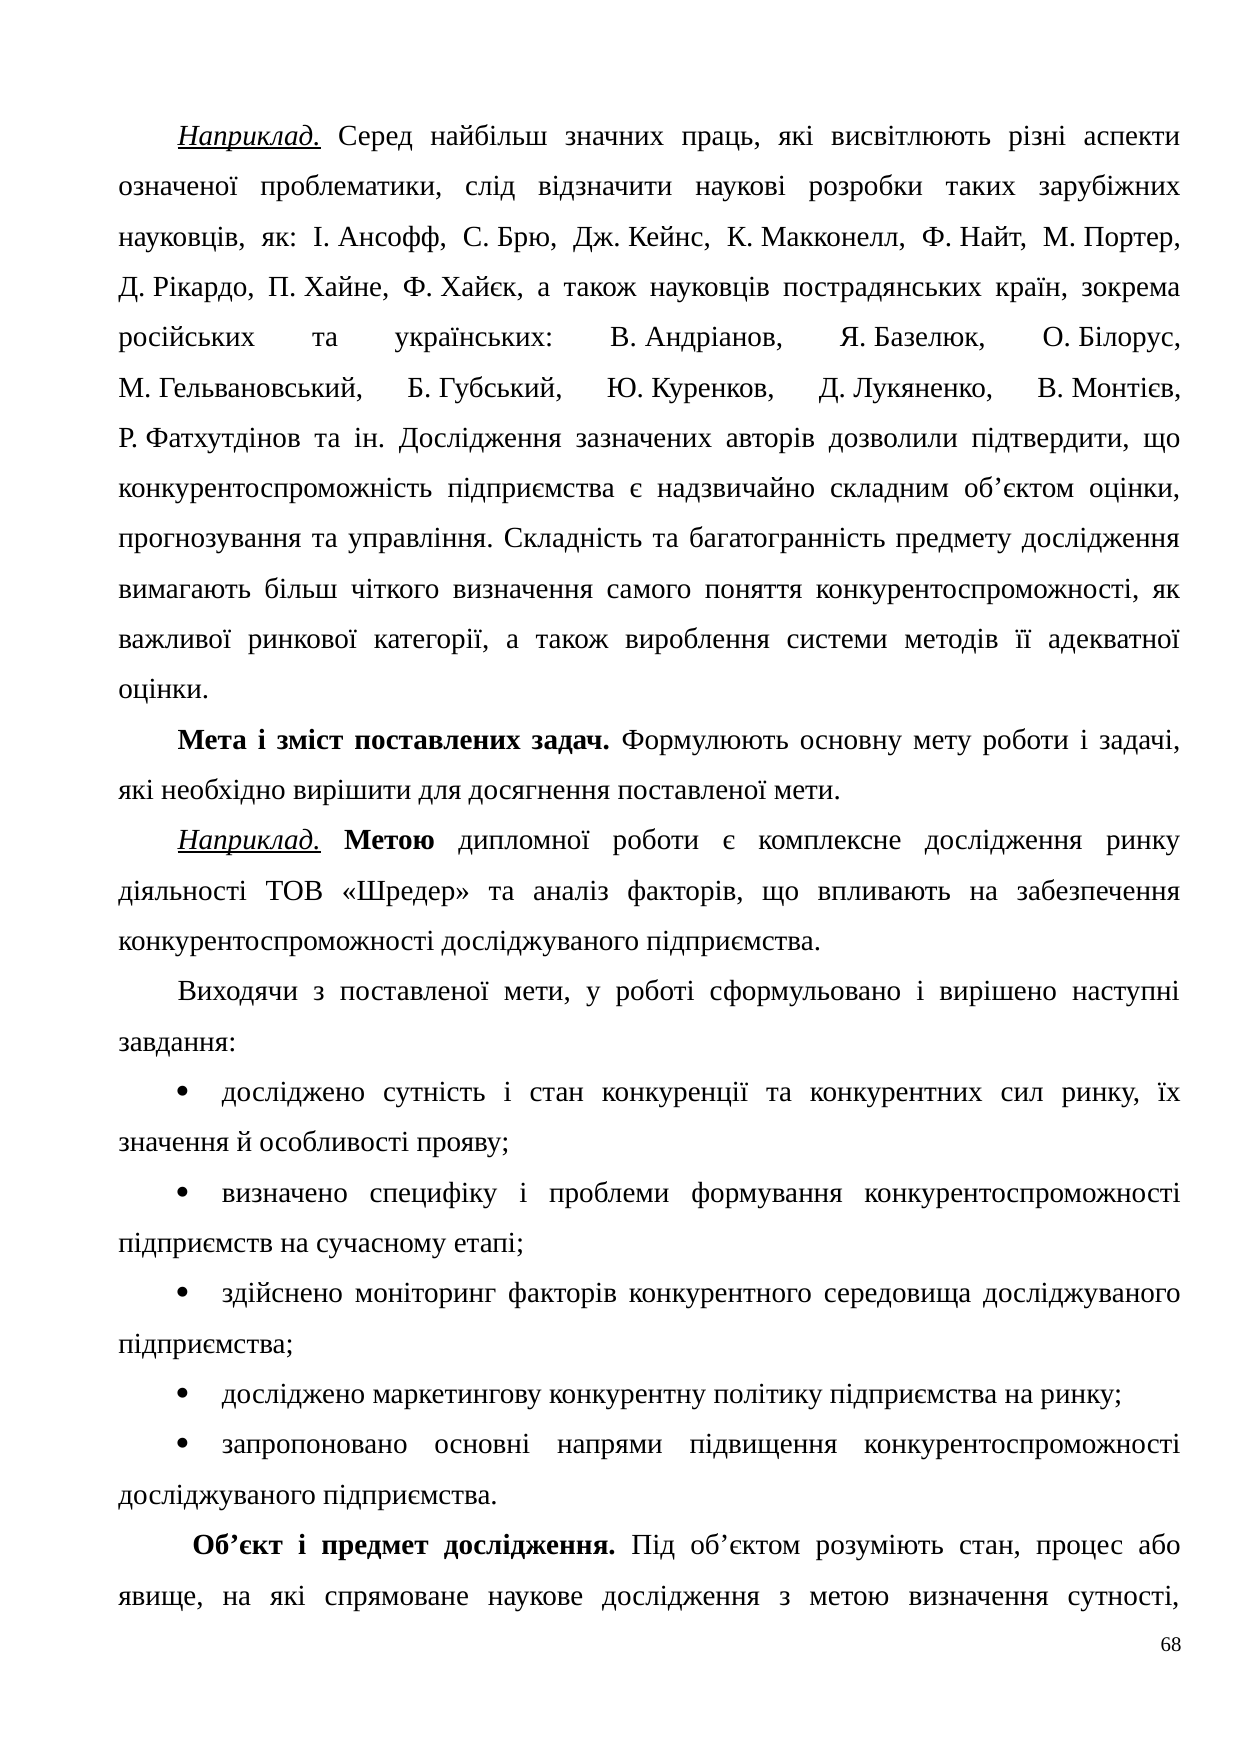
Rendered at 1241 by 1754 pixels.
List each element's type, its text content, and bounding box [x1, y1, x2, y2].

text Мета і зміст поставлених задач. Формулюють основну мету роботи і задачі, які необхідно вирішити для досягнення поставленої мети. [118, 722, 1181, 806]
text Наприклад. Серед найбільш значних праць, які висвітлюють різні аспекти означеної проблематики, слід відзначити наукові розробки таких зарубіжних науковців, як: І. Ансофф, С. Брю, Дж. Кейнс, К. Макконелл, Ф. Найт, М. Портер, Д. Рікардо, П. Хайне, Ф. Хайєк, а також науковців пострадянських країн, зокрема російських та українських: В. Андріанов, Я. Базелюк, О. Білорус, М. Гельвановський, Б. Губський, Ю. Куренков, Д. Лукяненко, В. Монтієв, Р. Фатхутдінов та ін. Дослідження зазначених авторів дозволили підтвердити, що конкурентоспроможність підприємства є надзвичайно складним об’єктом оцінки, прогнозування та управління. Складність та багатогранність предмету дослідження вимагають більш чіткого визначення самого поняття конкурентоспроможності, як важливої ринкової категорії, а також вироблення системи методів її адекватної оцінки. [118, 118, 1181, 705]
list здійснено моніторинг факторів конкурентного середовища досліджуваного підприємства; [118, 1276, 1181, 1359]
text Наприклад. Метою дипломної роботи є комплексне дослідження ринку діяльності ТОВ «Шредер» та аналіз факторів, що впливають на забезпечення конкурентоспроможності досліджуваного підприємства. [118, 822, 1181, 957]
text Виходячи з поставленої мети, у роботі сформульовано і вирішено наступні завдання: [118, 973, 1181, 1057]
list запропоновано основні напрями підвищення конкурентоспроможності досліджуваного підприємства. [118, 1427, 1181, 1511]
list досліджено маркетингову конкурентну політику підприємства на ринку; [118, 1376, 1181, 1410]
list досліджено сутність і стан конкуренції та конкурентних сил ринку, їх значення й особливості прояву; [118, 1074, 1181, 1158]
list визначено специфіку і проблеми формування конкурентоспроможності підприємств на сучасному етапі; [118, 1175, 1181, 1259]
text Об’єкт і предмет дослідження. Під об’єктом розуміють стан, процес або явище, на які спрямоване наукове дослідження з метою визначення сутності, [118, 1527, 1181, 1611]
